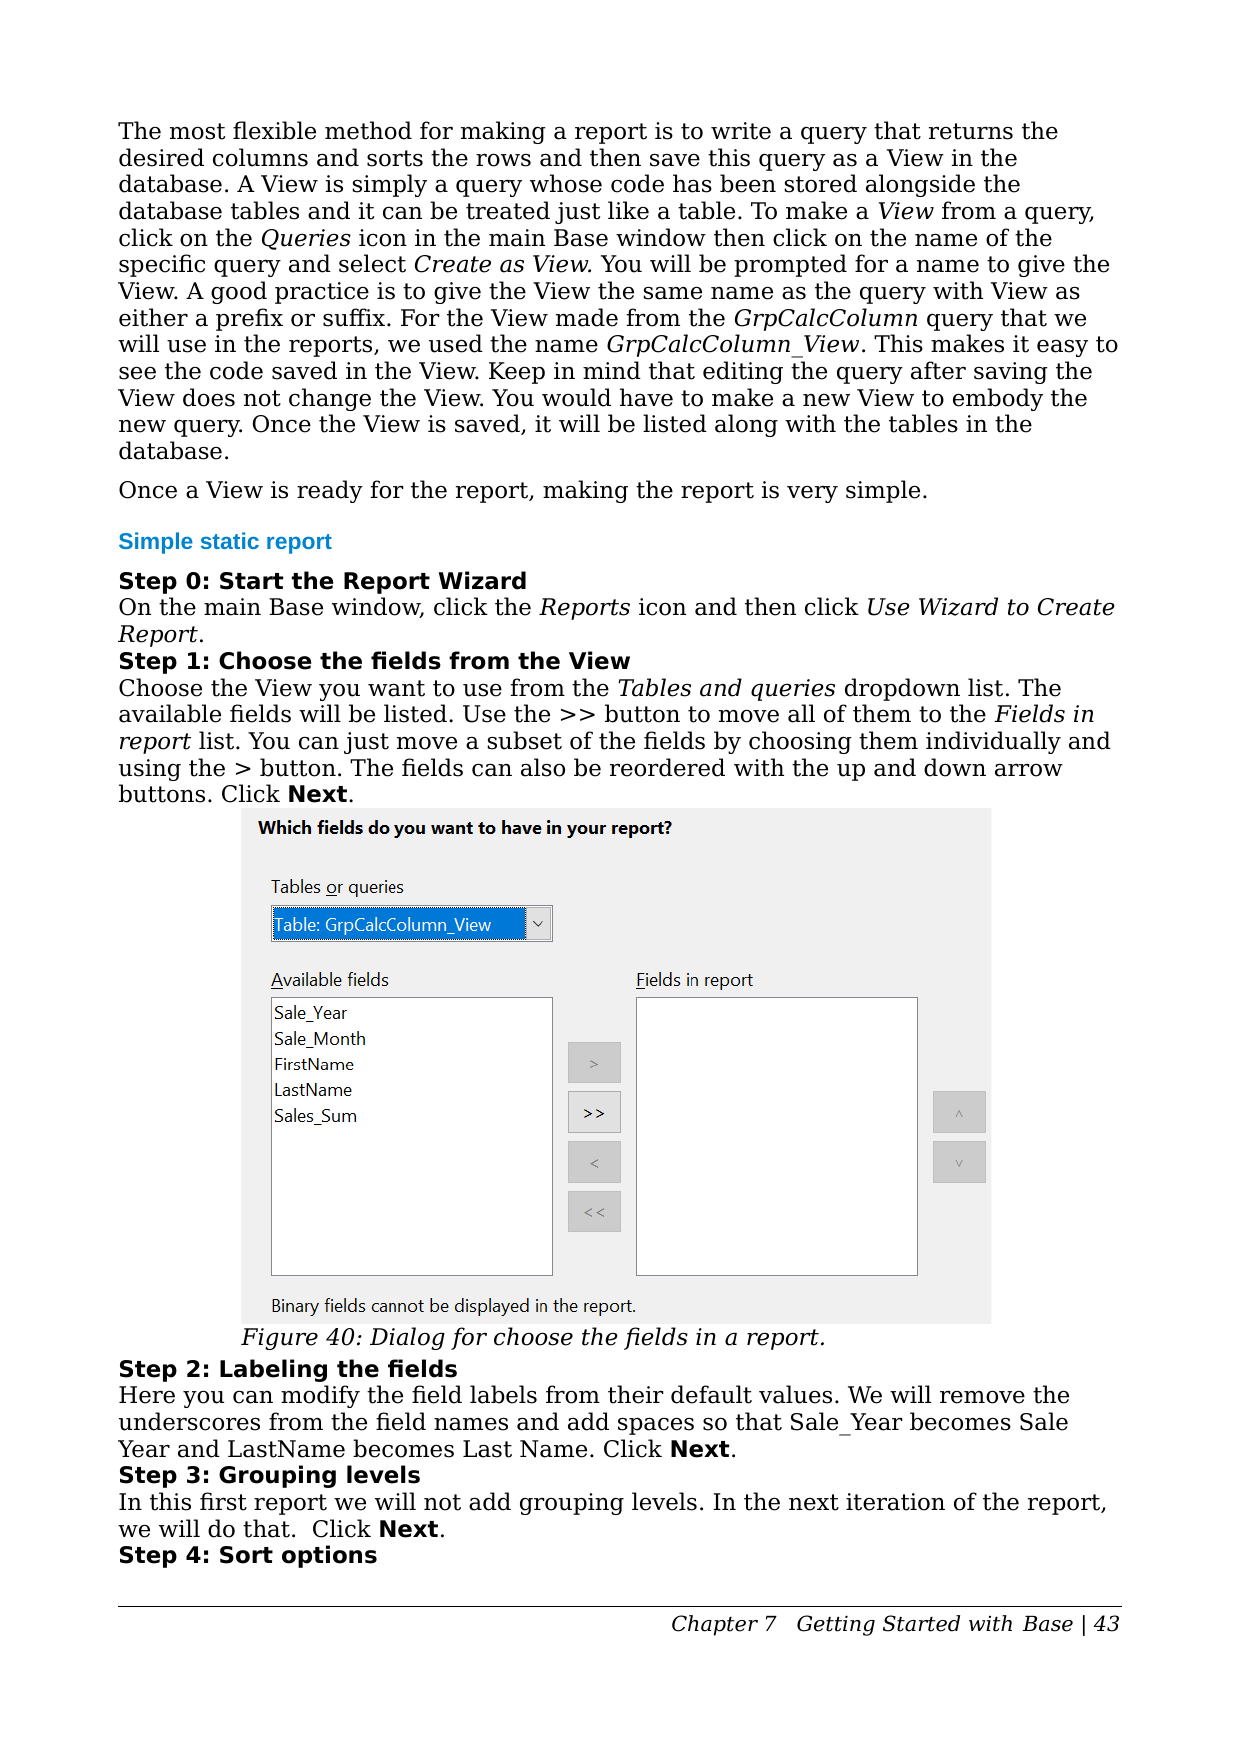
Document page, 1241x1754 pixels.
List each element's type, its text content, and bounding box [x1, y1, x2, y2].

picture [241, 808, 992, 1324]
text Step 0: Start the Report Wizard [118, 567, 1122, 594]
text On the main Base window, click the Reports icon and then click Use Wizard to Create Report. [118, 594, 1122, 648]
subtitle Simple static report [118, 528, 1122, 555]
text Step 3: Grouping levels [118, 1463, 1122, 1489]
text Here you can modify the field labels from their default values. We will remove the underscores from the field names and add spaces so that Sale_Year becomes Sale Year and LastName becomes Last Name. Click Next. [118, 1383, 1122, 1463]
text Step 1: Choose the fields from the View [118, 648, 1122, 675]
text Once a View is ready for the report, making the report is very simple. [118, 477, 1122, 504]
text Step 4: Sort options [118, 1543, 1122, 1569]
text In this first report we will not add grouping levels. In the next iteration of the report, we will do that. Click Next. [118, 1489, 1122, 1543]
text Figure 40: Dialog for choose the fields in a report. [241, 1324, 991, 1351]
text Choose the View you want to use from the Tables and queries dropdown list. The available fields will be listed. Use the >> button to move all of them to the Fields in report list. You can just move a subset of the fields by choosing them individually and using the > button. The fields can also be reordered with the up and down arrow buttons. Click Next. [118, 675, 1122, 808]
text The most flexible method for making a report is to write a query that returns the desired columns and sorts the rows and then save this query as a View in the database. A View is simply a query whose code has been stored alongside the database tables and it can be treated just like a table. To make a View from a query, click on the Queries icon in the main Base window then click on the name of the specific query and select Create as View. You will be prompted for a name to give the View. A good practice is to give the View the same name as the query with View as either a prefix or suffix. For the View made from the GrpCalcColumn query that we will use in the reports, we used the name GrpCalcColumn_View. This makes it easy to see the code saved in the View. Keep in mind that editing the query after saving the View does not change the View. You would have to make a new View to embody the new query. Once the View is saved, it will be listed along with the tables in the database. [118, 118, 1122, 465]
text Step 2: Labeling the fields [118, 1324, 1122, 1383]
